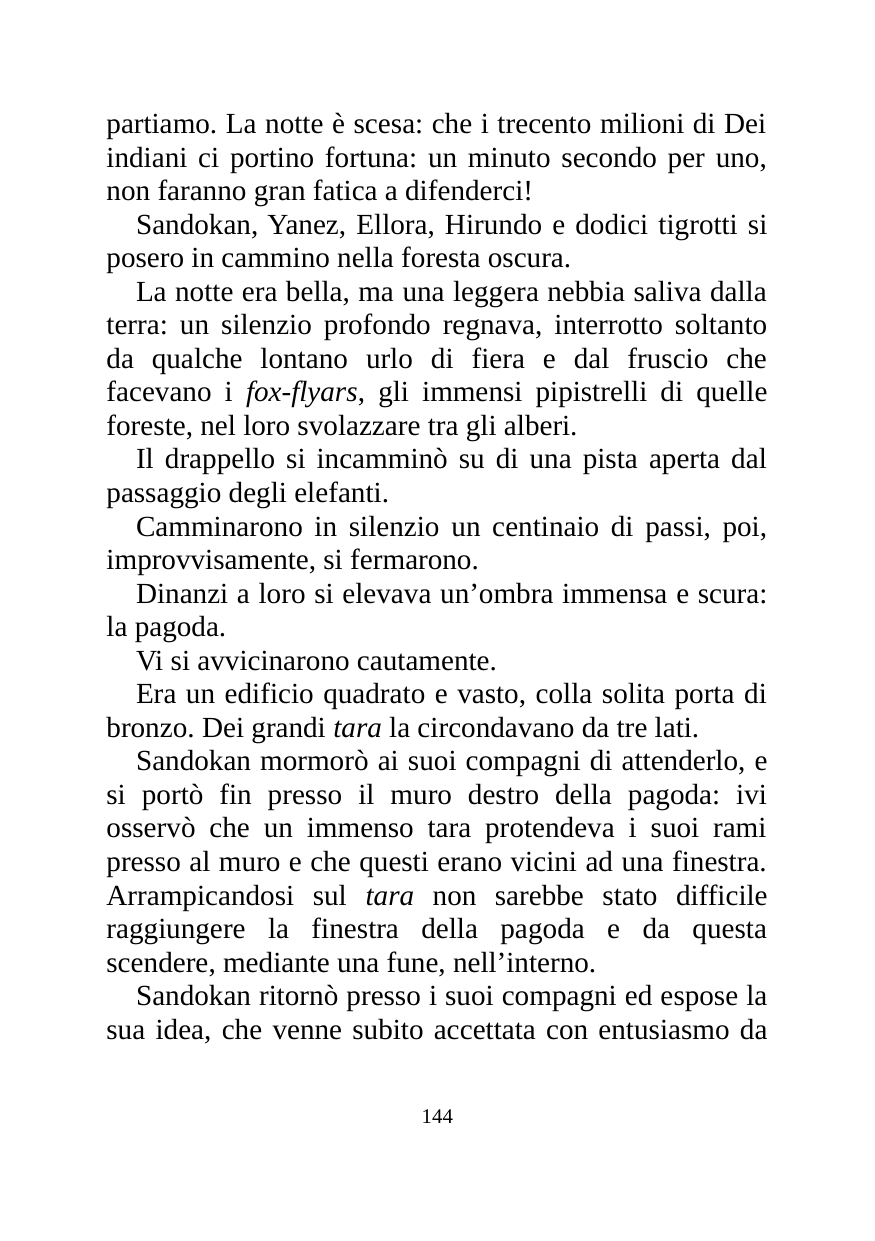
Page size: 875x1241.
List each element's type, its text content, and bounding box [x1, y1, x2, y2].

text Sandokan, Yanez, Ellora, Hirundo e dodici tigrotti si posero in cammino nella foresta oscura. [106, 207, 768, 274]
text La notte era bella, ma una leggera nebbia saliva dalla terra: un silenzio profondo regnava, interrotto soltanto da qualche lontano urlo di fiera e dal fruscio che facevano i fox-flyars, gli immensi pipistrelli di quelle foreste, nel loro svolazzare tra gli alberi. [106, 274, 768, 442]
text Dinanzi a loro si elevava un’ombra immensa e scura: la pagoda. [106, 576, 768, 643]
text Sandokan mormorò ai suoi compagni di attenderlo, e si portò fin presso il muro destro della pagoda: ivi osservò che un immenso tara protendeva i suoi rami presso al muro e che questi erano vicini ad una finestra. Arrampicandosi sul tara non sarebbe stato difficile raggiungere la finestra della pagoda e da questa scendere, mediante una fune, nell’interno. [106, 743, 768, 978]
text partiamo. La notte è scesa: che i trecento milioni di Dei indiani ci portino fortuna: un minuto secondo per uno, non faranno gran fatica a difenderci! [106, 106, 768, 207]
text Il drappello si incamminò su di una pista aperta dal passaggio degli elefanti. [106, 442, 768, 509]
text Camminarono in silenzio un centinaio di passi, poi, improvvisamente, si fermarono. [106, 509, 768, 576]
text Vi si avvicinarono cautamente. [106, 643, 768, 676]
text Sandokan ritornò presso i suoi compagni ed espose la sua idea, che venne subito accettata con entusiasmo da [106, 978, 768, 1045]
text Era un edificio quadrato e vasto, colla solita porta di bronzo. Dei grandi tara la circondavano da tre lati. [106, 676, 768, 743]
